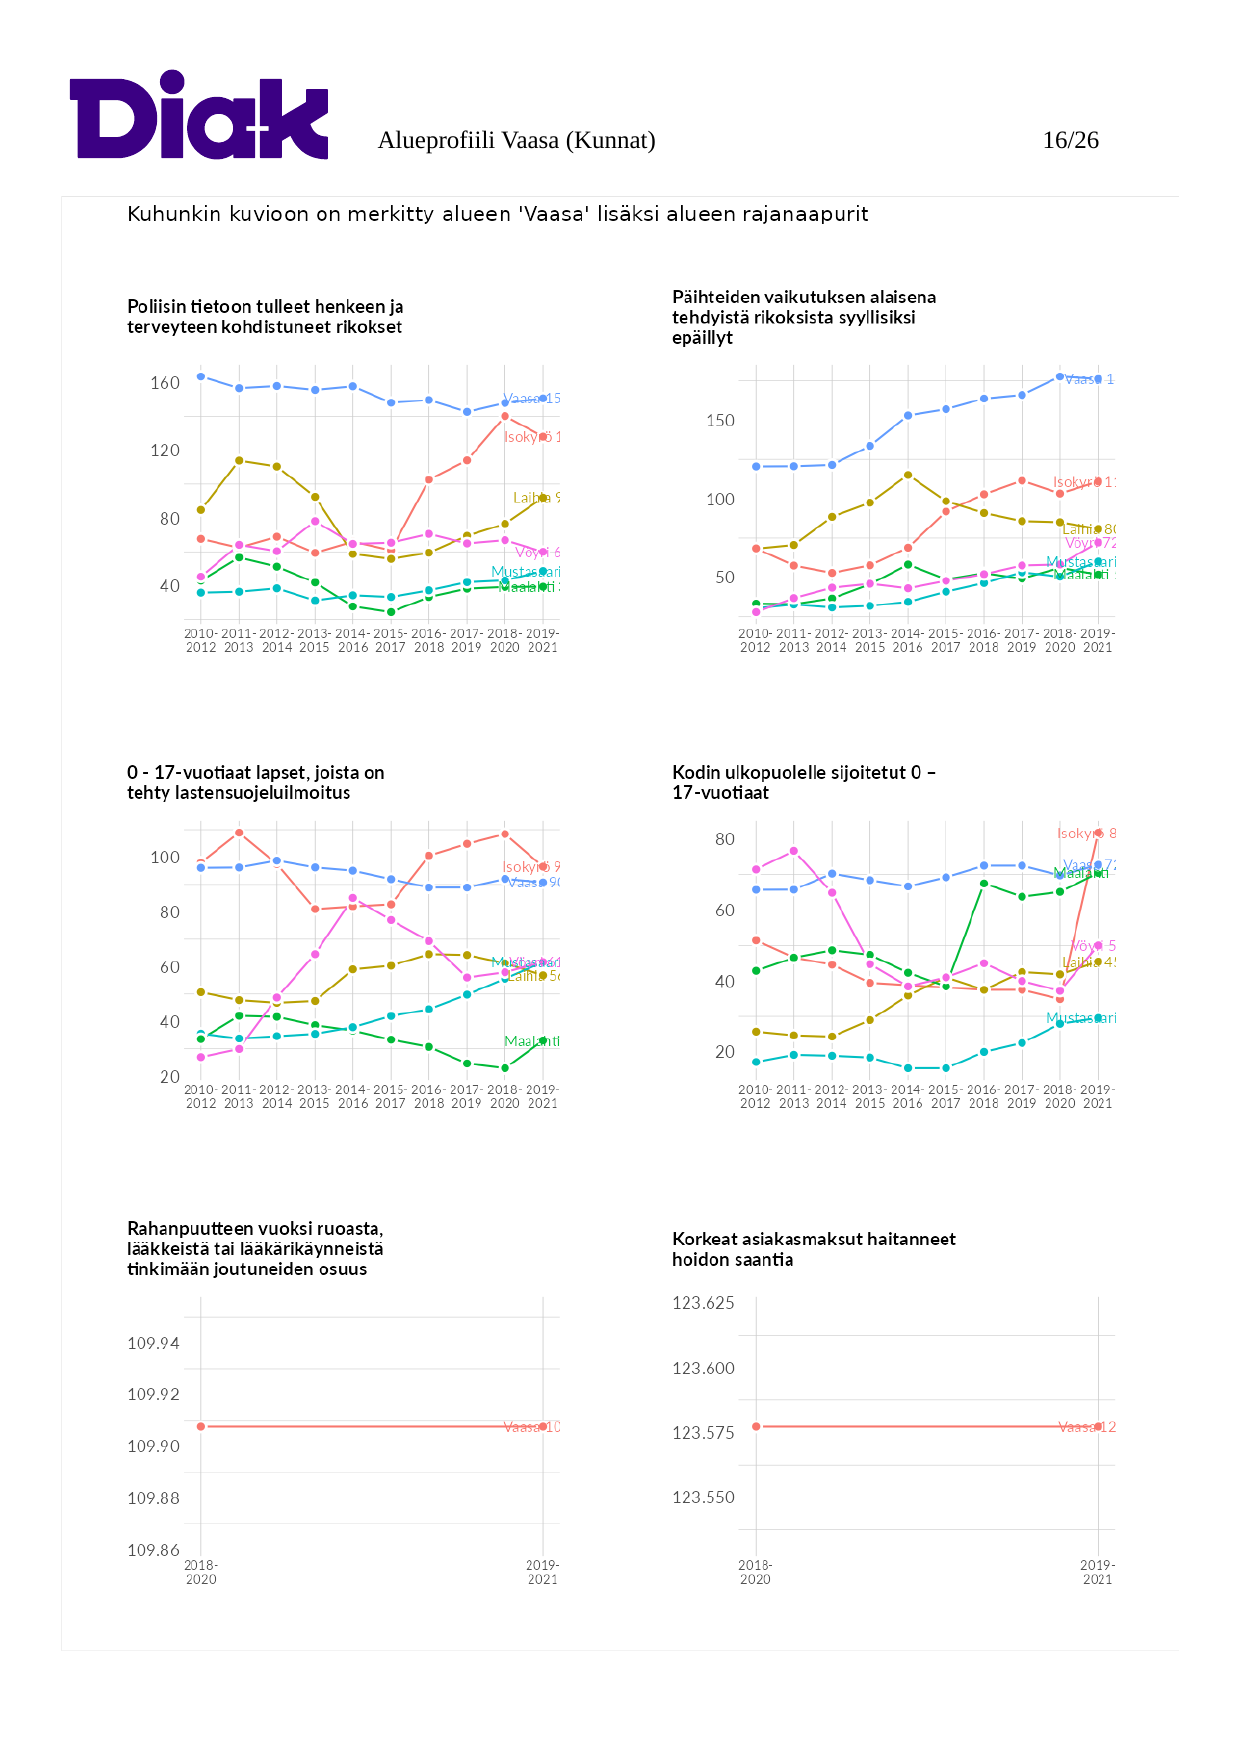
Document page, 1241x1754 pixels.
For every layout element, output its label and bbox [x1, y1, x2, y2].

picture [61, 196, 1179, 1651]
